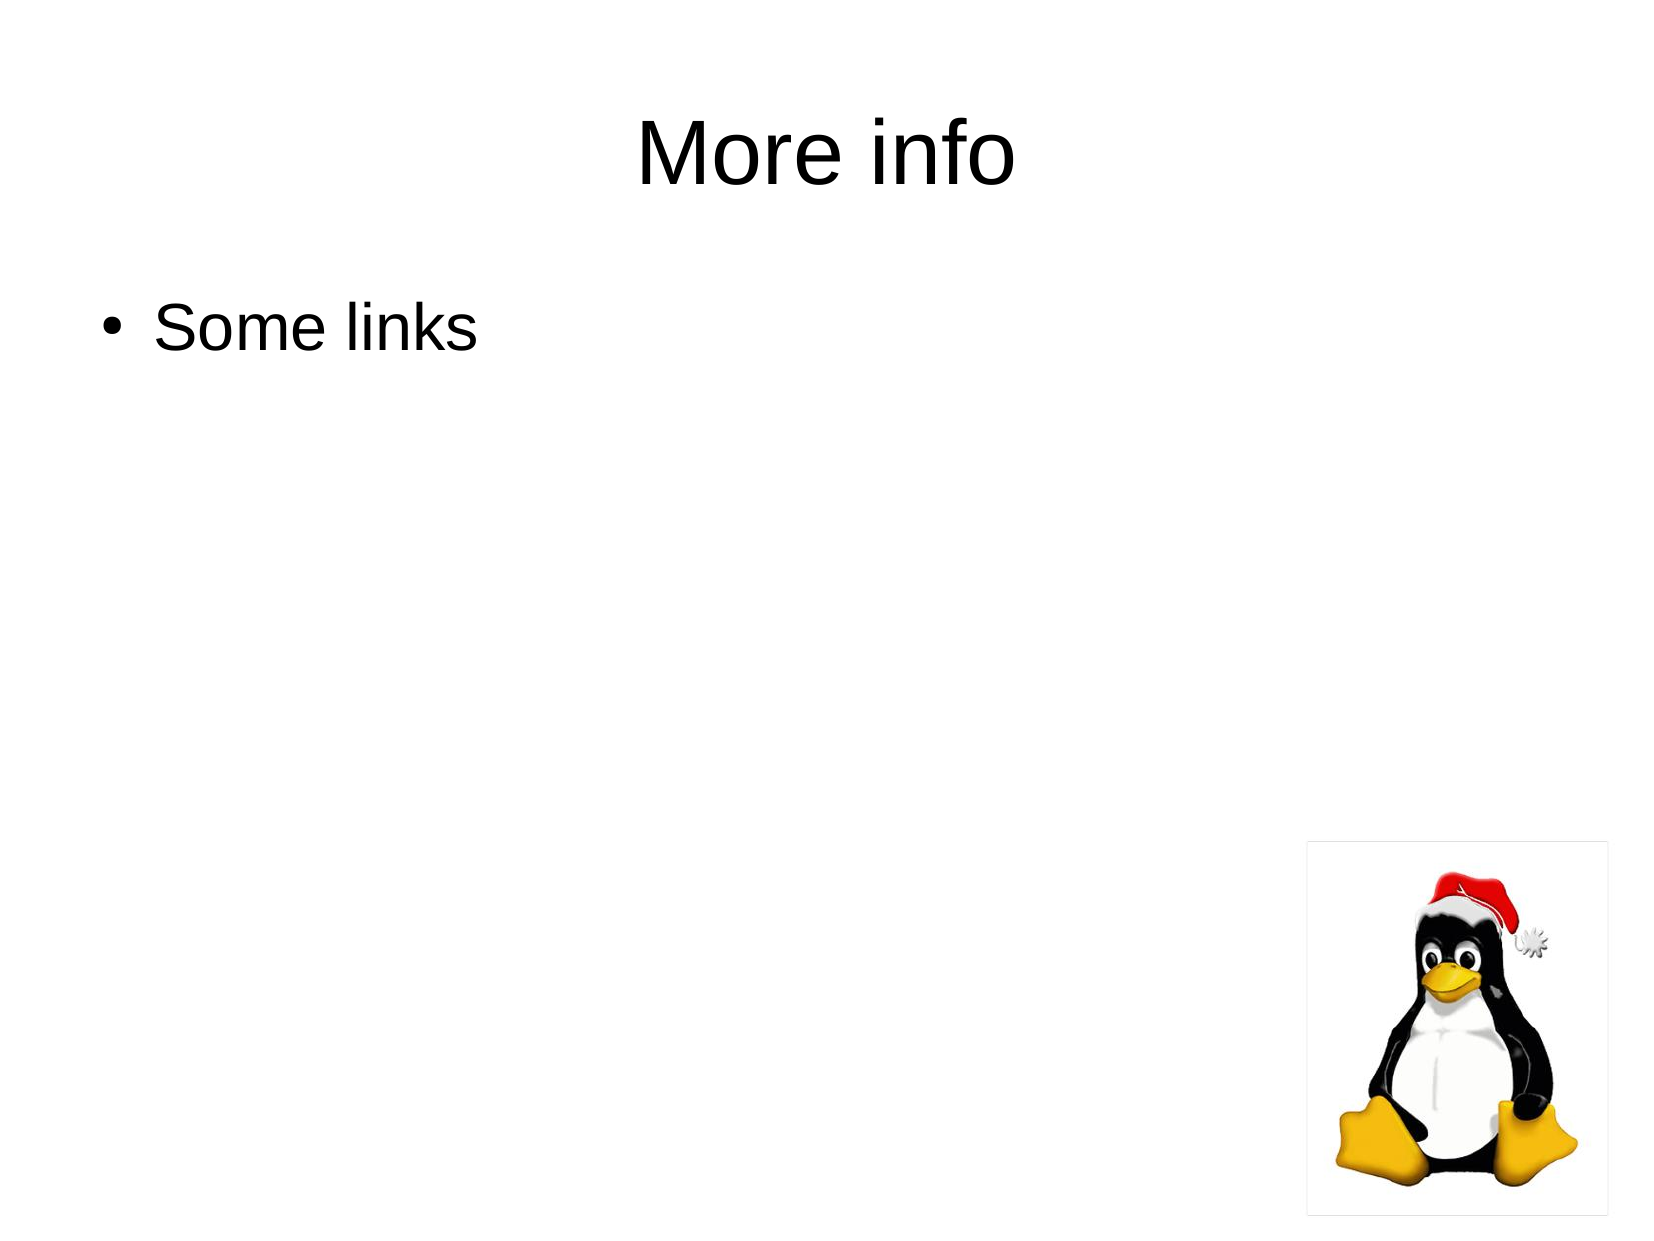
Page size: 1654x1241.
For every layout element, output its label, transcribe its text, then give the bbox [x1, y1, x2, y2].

title More info [82, 49, 1571, 257]
picture [1260, 831, 1654, 1225]
list Some links [82, 290, 1571, 1109]
